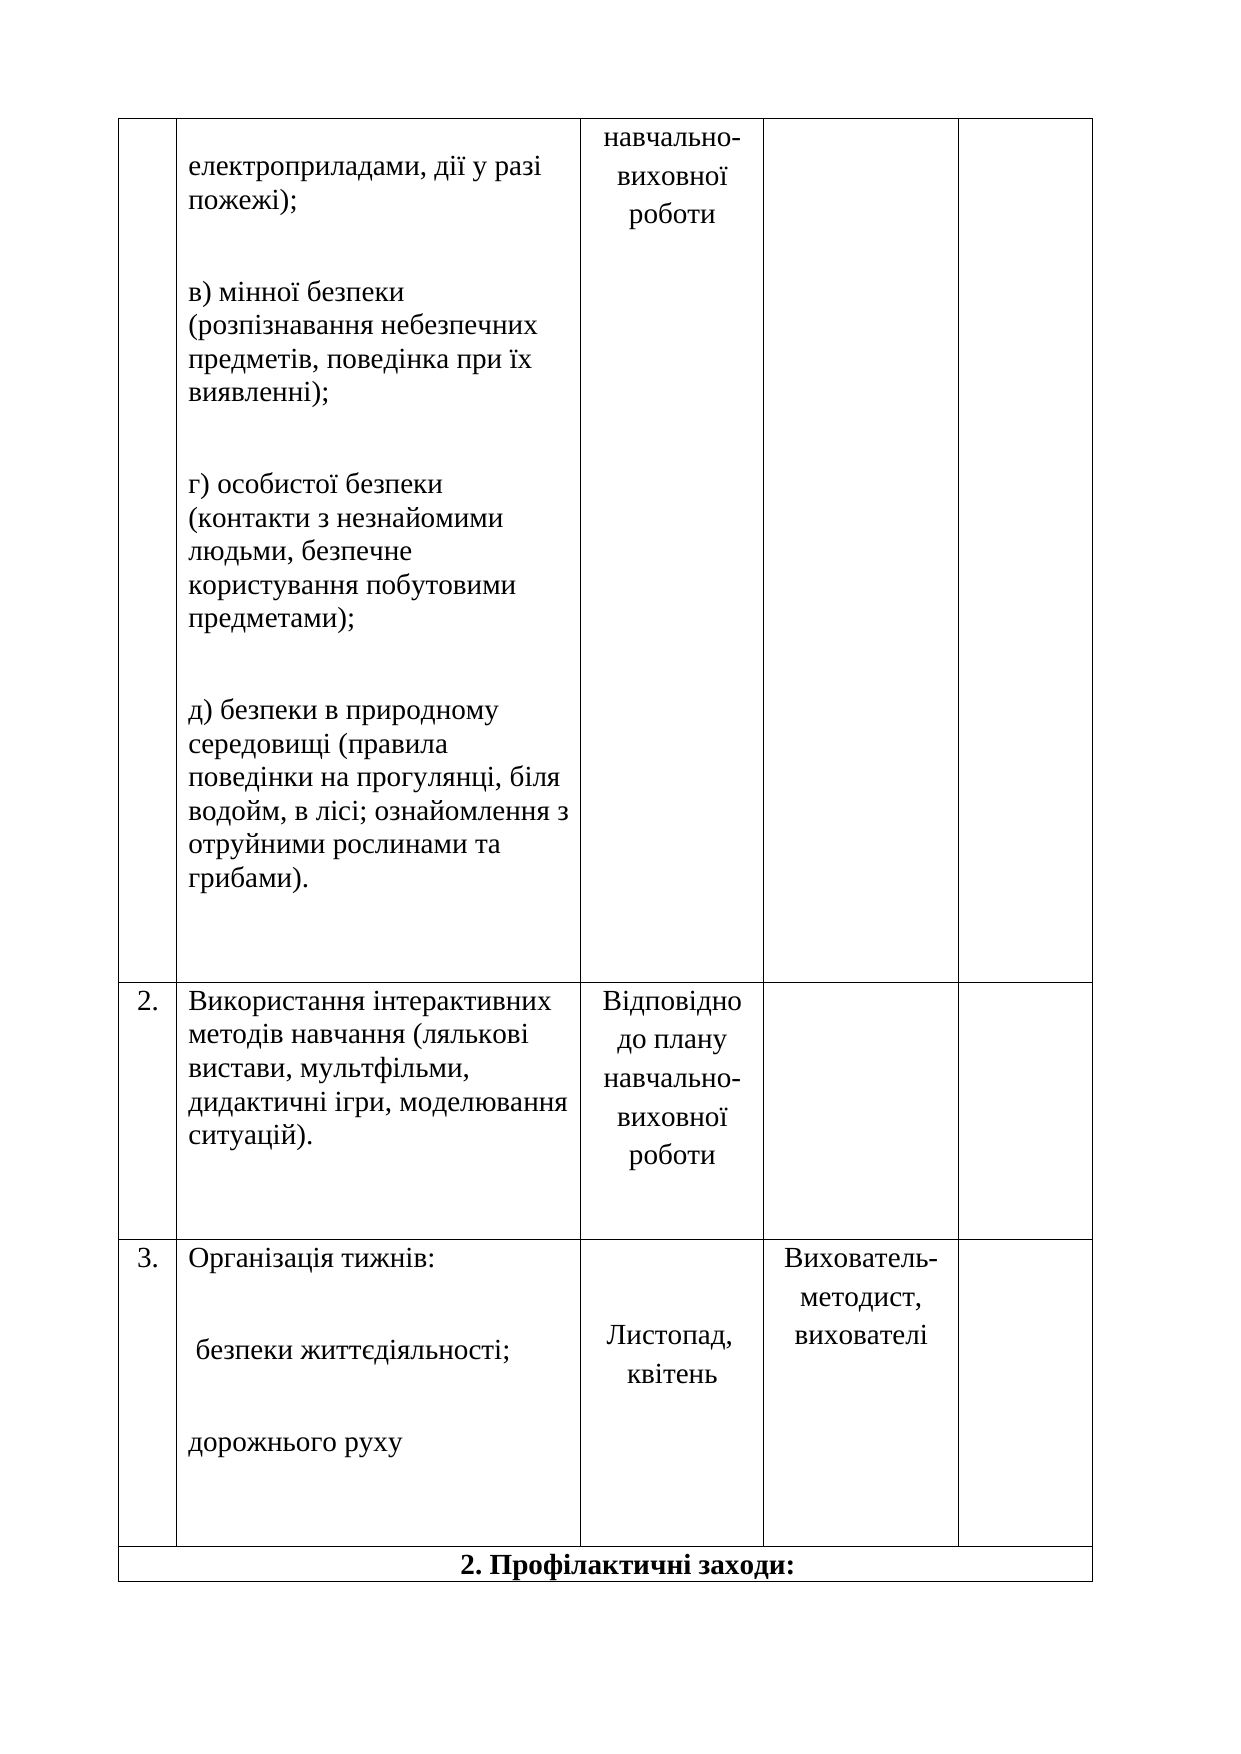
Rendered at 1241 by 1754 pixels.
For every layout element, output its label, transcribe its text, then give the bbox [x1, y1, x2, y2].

table_cell Відповідно до плану навчально-виховної роботи [581, 983, 763, 1239]
table_cell 3. [119, 1240, 176, 1546]
table_cell Використання інтерактивних методів навчання (лялькові вистави, мультфільми, дидактичні ігри, моделювання ситуацій). [177, 983, 580, 1239]
table_cell [959, 119, 1092, 982]
table_cell [764, 983, 958, 1239]
table_cell [959, 983, 1092, 1239]
table_cell [764, 119, 958, 982]
table_cell 2. [119, 983, 176, 1239]
table_cell [959, 1240, 1092, 1546]
table_cell Вихователь-методист, вихователі [764, 1240, 958, 1546]
table_cell [119, 119, 176, 982]
table_cell 2. Профілактичні заходи: [119, 1547, 1092, 1581]
table_cell Організація тижнів: безпеки життєдіяльності; дорожнього руху [177, 1240, 580, 1546]
table_cell електроприладами, дії у разі пожежі); в) мінної безпеки (розпізнавання небезпечних предметів, поведінка при їх виявленні); г) особистої безпеки (контакти з незнайомими людьми, безпечне користування побутовими предметами); д) безпеки в природному середовищі (правила поведінки на прогулянці, біля водойм, в лісі; ознайомлення з отруйними рослинами та грибами). [177, 119, 580, 982]
table_cell навчально-виховної роботи [581, 119, 763, 982]
table_cell Листопад, квітень [581, 1240, 763, 1546]
